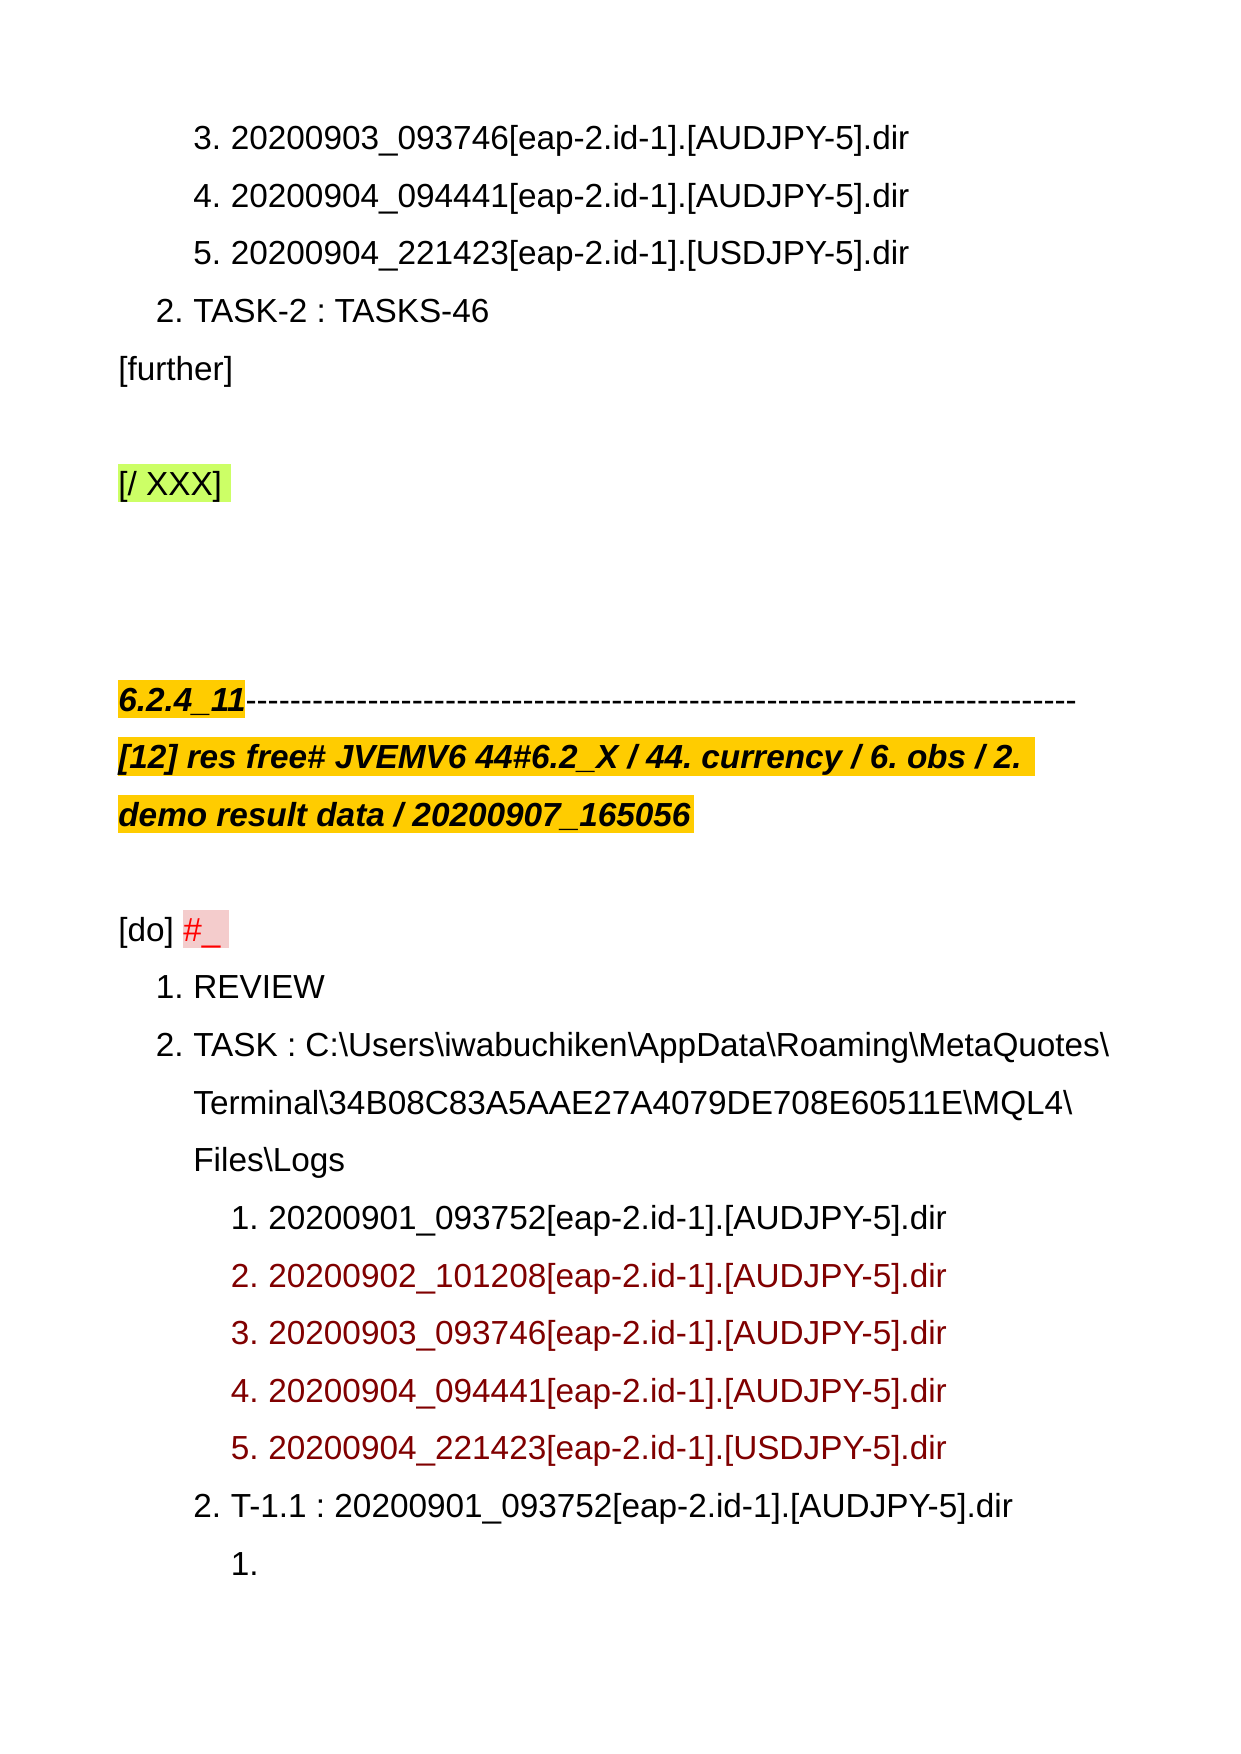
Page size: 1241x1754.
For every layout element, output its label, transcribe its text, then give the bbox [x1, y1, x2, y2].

text [do] #_ [118, 910, 1122, 948]
list 20200903_093746[eap-2.id-1].[AUDJPY-5].dir [193, 118, 1122, 157]
text 6.2.4_11--------------------------------------------------------------------------- [118, 679, 1122, 718]
text [12] res free# JVEMV6 44#6.2_X / 44. currency / 6. obs / 2. demo result data / 20200907_165056 [118, 737, 1122, 833]
list 20200904_094441[eap-2.id-1].[AUDJPY-5].dir [231, 1371, 1122, 1409]
list TASK-2 : TASKS-46 [156, 291, 1122, 329]
list 20200903_093746[eap-2.id-1].[AUDJPY-5].dir [231, 1313, 1122, 1352]
list 20200904_094441[eap-2.id-1].[AUDJPY-5].dir [193, 176, 1122, 214]
list T-1.1 : 20200901_093752[eap-2.id-1].[AUDJPY-5].dir [193, 1486, 1122, 1524]
list 20200902_101208[eap-2.id-1].[AUDJPY-5].dir [231, 1256, 1122, 1294]
list 20200901_093752[eap-2.id-1].[AUDJPY-5].dir [231, 1198, 1122, 1236]
list 20200904_221423[eap-2.id-1].[USDJPY-5].dir [193, 233, 1122, 272]
list TASK : C:\Users\iwabuchiken\AppData\Roaming\MetaQuotes\Terminal\34B08C83A5AAE27A4079DE708E60511E\MQL4\Files\Logs [156, 1025, 1122, 1179]
text [/ XXX] [118, 406, 1122, 502]
list REVIEW [156, 968, 1122, 1006]
text [further] [118, 348, 1122, 387]
list 20200904_221423[eap-2.id-1].[USDJPY-5].dir [231, 1428, 1122, 1467]
